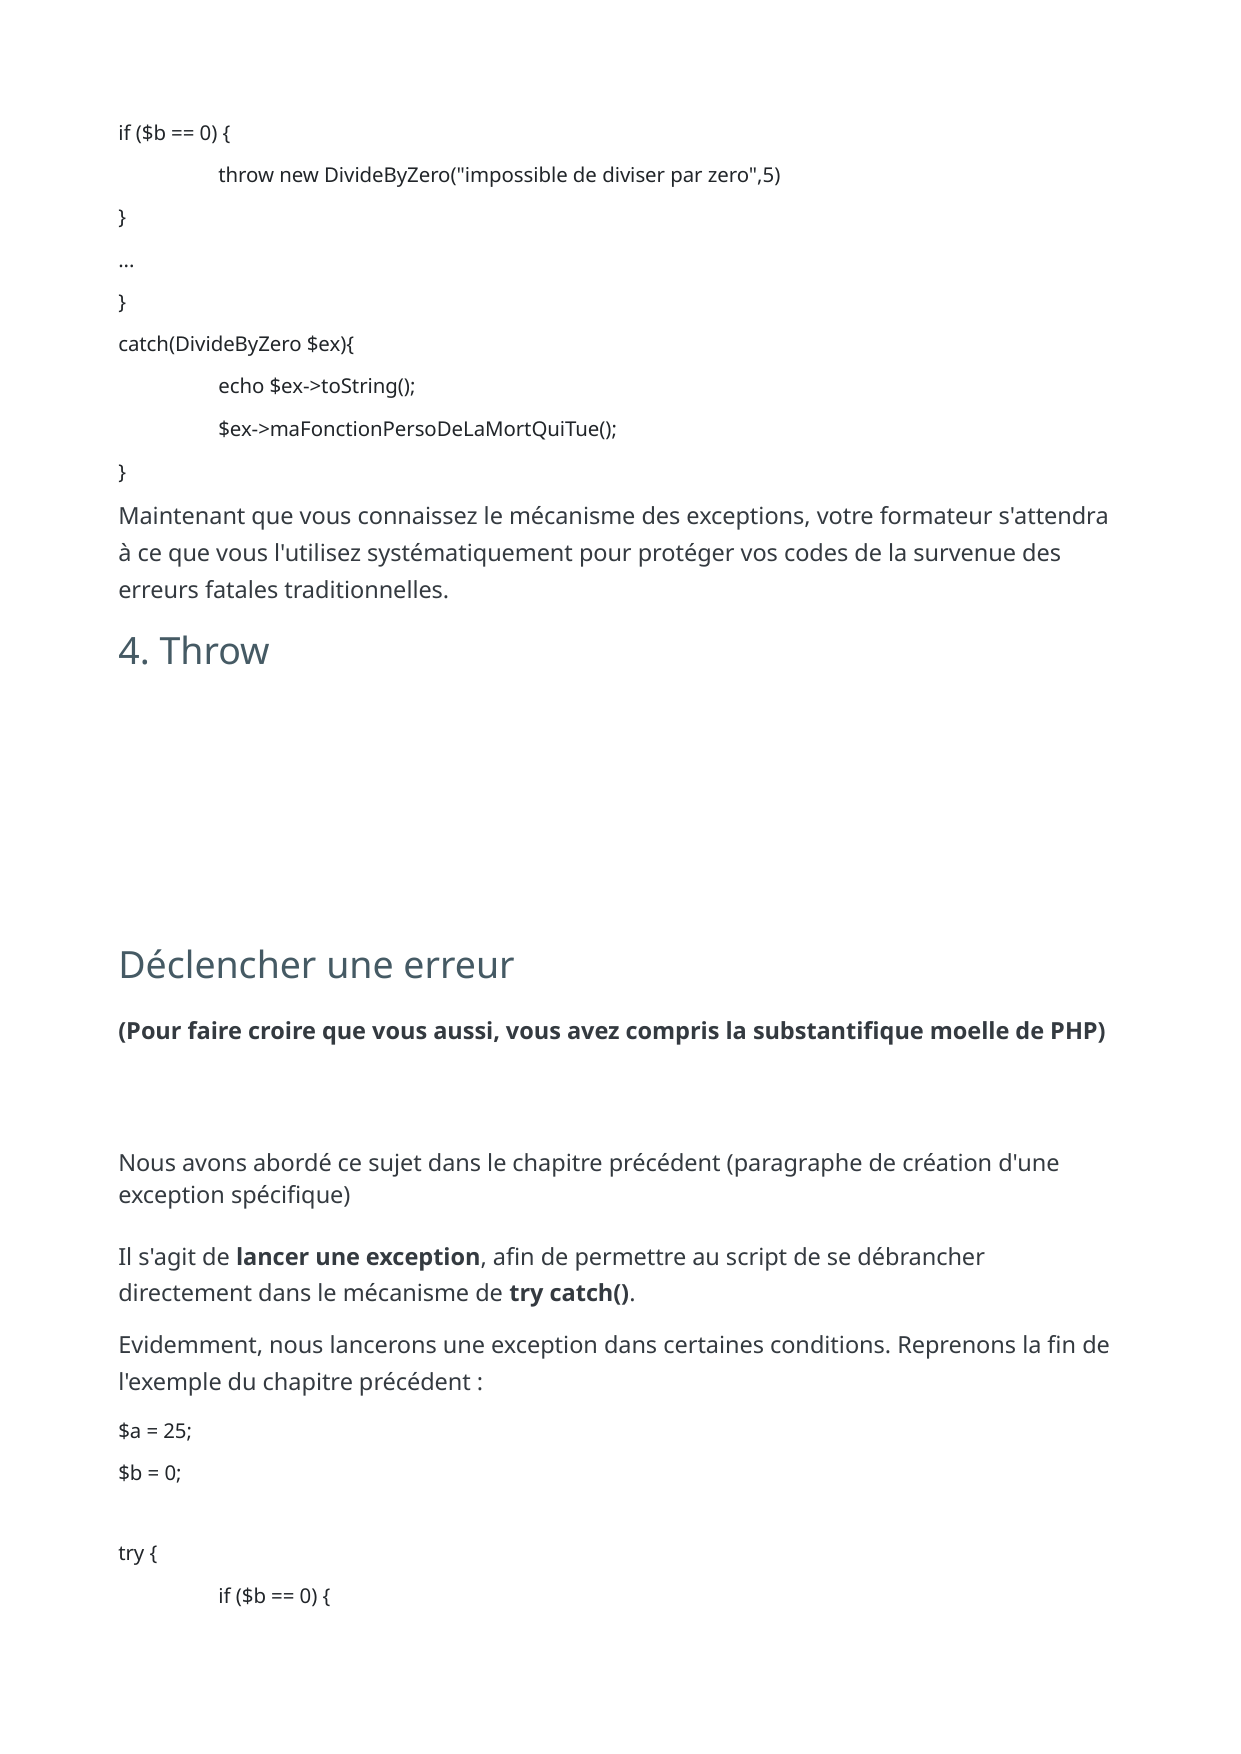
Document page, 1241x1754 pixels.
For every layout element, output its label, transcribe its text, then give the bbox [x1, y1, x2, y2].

text (Pour faire croire que vous aussi, vous avez compris la substantifique moelle de PHP) [118, 1014, 1122, 1046]
text } [118, 457, 1122, 485]
text echo $ex->toString(); [118, 372, 1122, 400]
text } [118, 288, 1122, 315]
text Nous avons abordé ce sujet dans le chapitre précédent (paragraphe de création d'une exception spécifique) [118, 1147, 1122, 1211]
subtitle 4. Throw [118, 624, 1122, 676]
text $a = 25; [118, 1416, 1122, 1444]
text Il s'agit de lancer une exception, afin de permettre au script de se débrancher directement dans le mécanisme de try catch(). [118, 1240, 1122, 1309]
text Maintenant que vous connaissez le mécanisme des exceptions, votre formateur s'attendra à ce que vous l'utilisez systématiquement pour protéger vos codes de la survenue des erreurs fatales traditionnelles. [118, 500, 1122, 605]
text } [118, 203, 1122, 231]
text $b = 0; [118, 1458, 1122, 1486]
text ... [118, 245, 1122, 273]
text $ex->maFonctionPersoDeLaMortQuiTue(); [118, 415, 1122, 443]
text if ($b == 0) { [118, 1581, 1122, 1609]
text try { [118, 1539, 1122, 1567]
text throw new DivideByZero("impossible de diviser par zero",5) [118, 160, 1122, 188]
text if ($b == 0) { [118, 118, 1122, 146]
text catch(DivideByZero $ex){ [118, 330, 1122, 358]
text Evidemment, nous lancerons une exception dans certaines conditions. Reprenons la fin de l'exemple du chapitre précédent : [118, 1328, 1122, 1397]
subtitle Déclencher une erreur [118, 938, 1122, 989]
